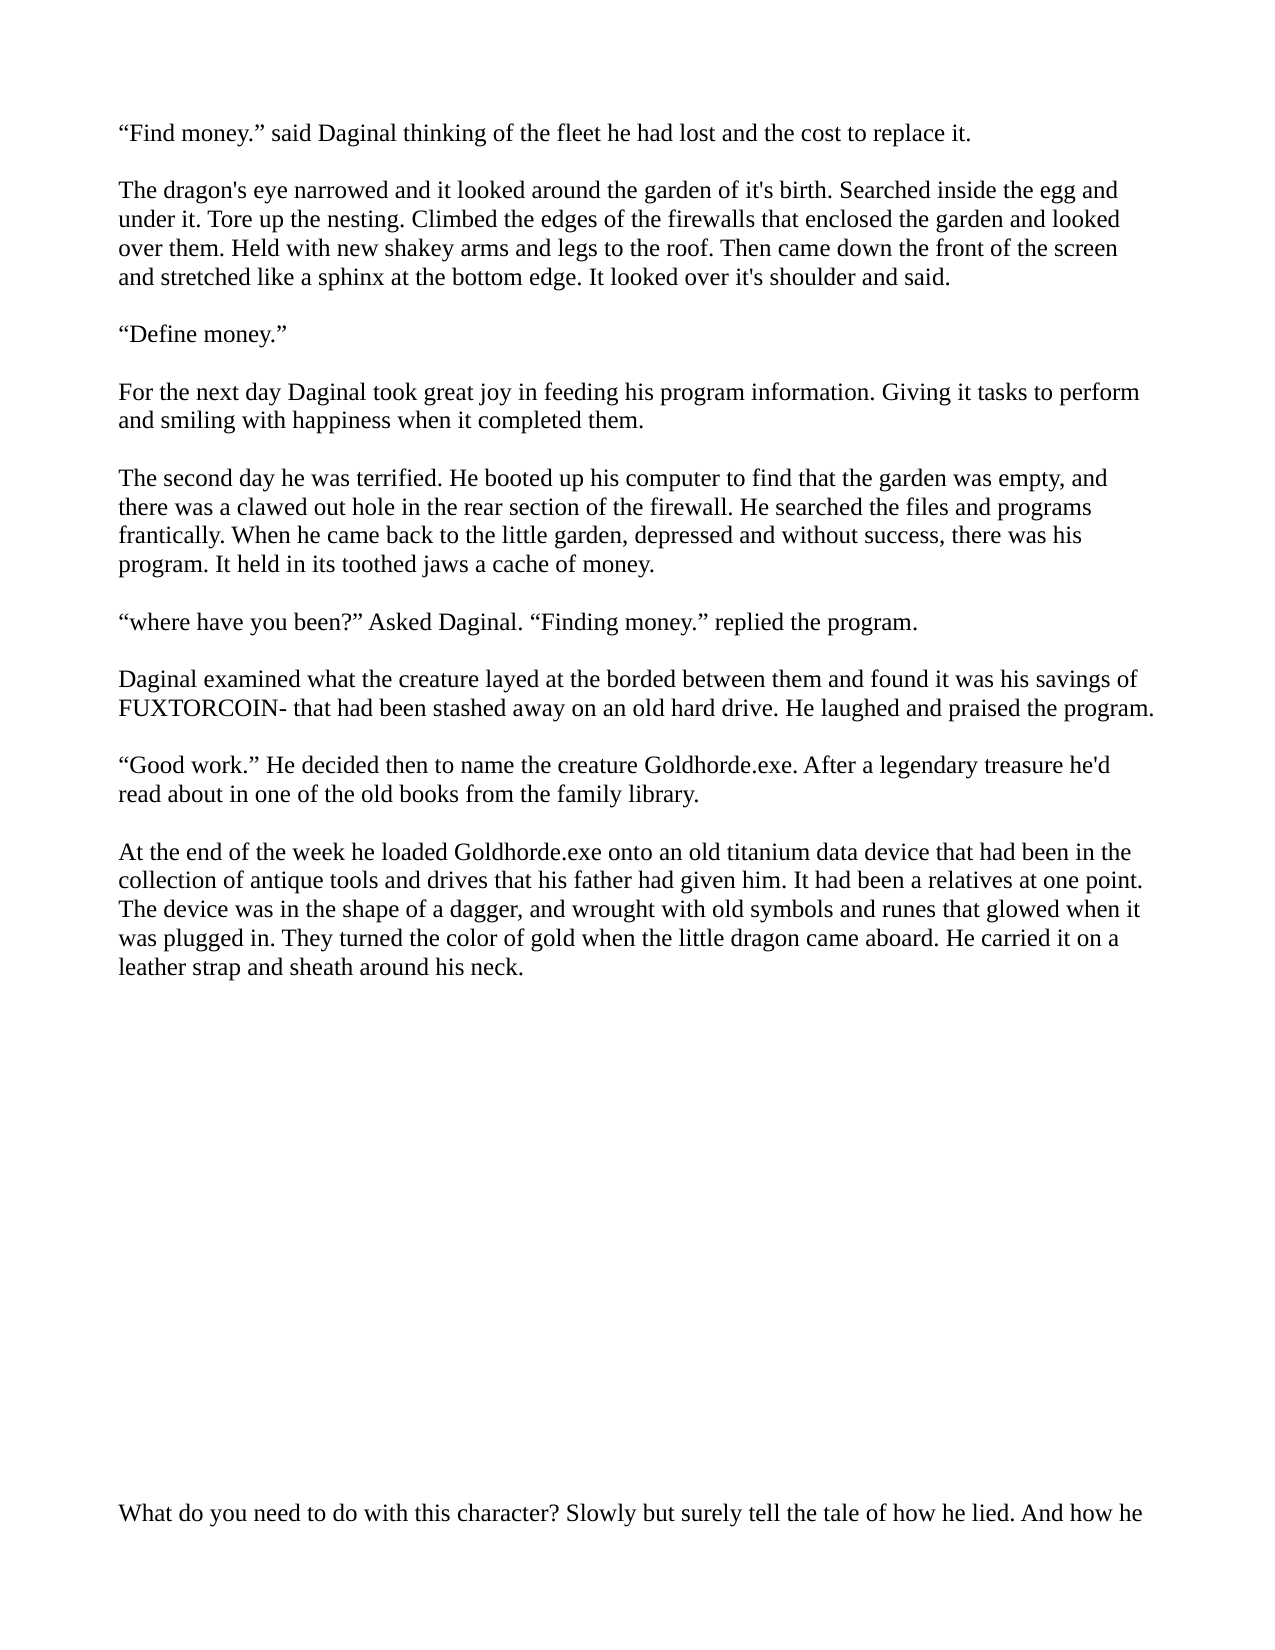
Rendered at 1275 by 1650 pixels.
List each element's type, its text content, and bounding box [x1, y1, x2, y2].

text The second day he was terrified. He booted up his computer to find that the garden was empty, and there was a clawed out hole in the rear section of the firewall. He searched the files and programs frantically. When he came back to the little garden, depressed and without success, there was his program. It held in its toothed jaws a cache of money. [118, 463, 1157, 578]
text At the end of the week he loaded Goldhorde.exe onto an old titanium data device that had been in the collection of antique tools and drives that his father had given him. It had been a relatives at one point. The device was in the shape of a dagger, and wrought with old symbols and runes that glowed when it was plugged in. They turned the color of gold when the little dragon came aboard. He carried it on a leather strap and sheath around his neck. [118, 837, 1157, 981]
text Daginal examined what the creature layed at the borded between them and found it was his savings of FUXTORCOIN- that had been stashed away on an old hard drive. He laughed and praised the program. “Good work.” He decided then to name the creature Goldhorde.exe. After a legendary treasure he'd read about in one of the old books from the family library. [118, 664, 1157, 808]
text For the next day Daginal took great joy in feeding his program information. Giving it tasks to perform and smiling with happiness when it completed them. [118, 377, 1157, 434]
text “where have you been?” Asked Daginal. “Finding money.” replied the program. [118, 607, 1157, 636]
text “Find money.” said Daginal thinking of the fleet he had lost and the cost to replace it. [118, 118, 1157, 147]
text The dragon's eye narrowed and it looked around the garden of it's birth. Searched inside the egg and under it. Tore up the nesting. Climbed the edges of the firewalls that enclosed the garden and looked over them. Held with new shakey arms and legs to the roof. Then came down the front of the screen and stretched like a sphinx at the bottom edge. It looked over it's shoulder and said. “Define money.” [118, 176, 1157, 348]
text What do you need to do with this character? Slowly but surely tell the tale of how he lied. And how he [118, 1469, 1157, 1527]
